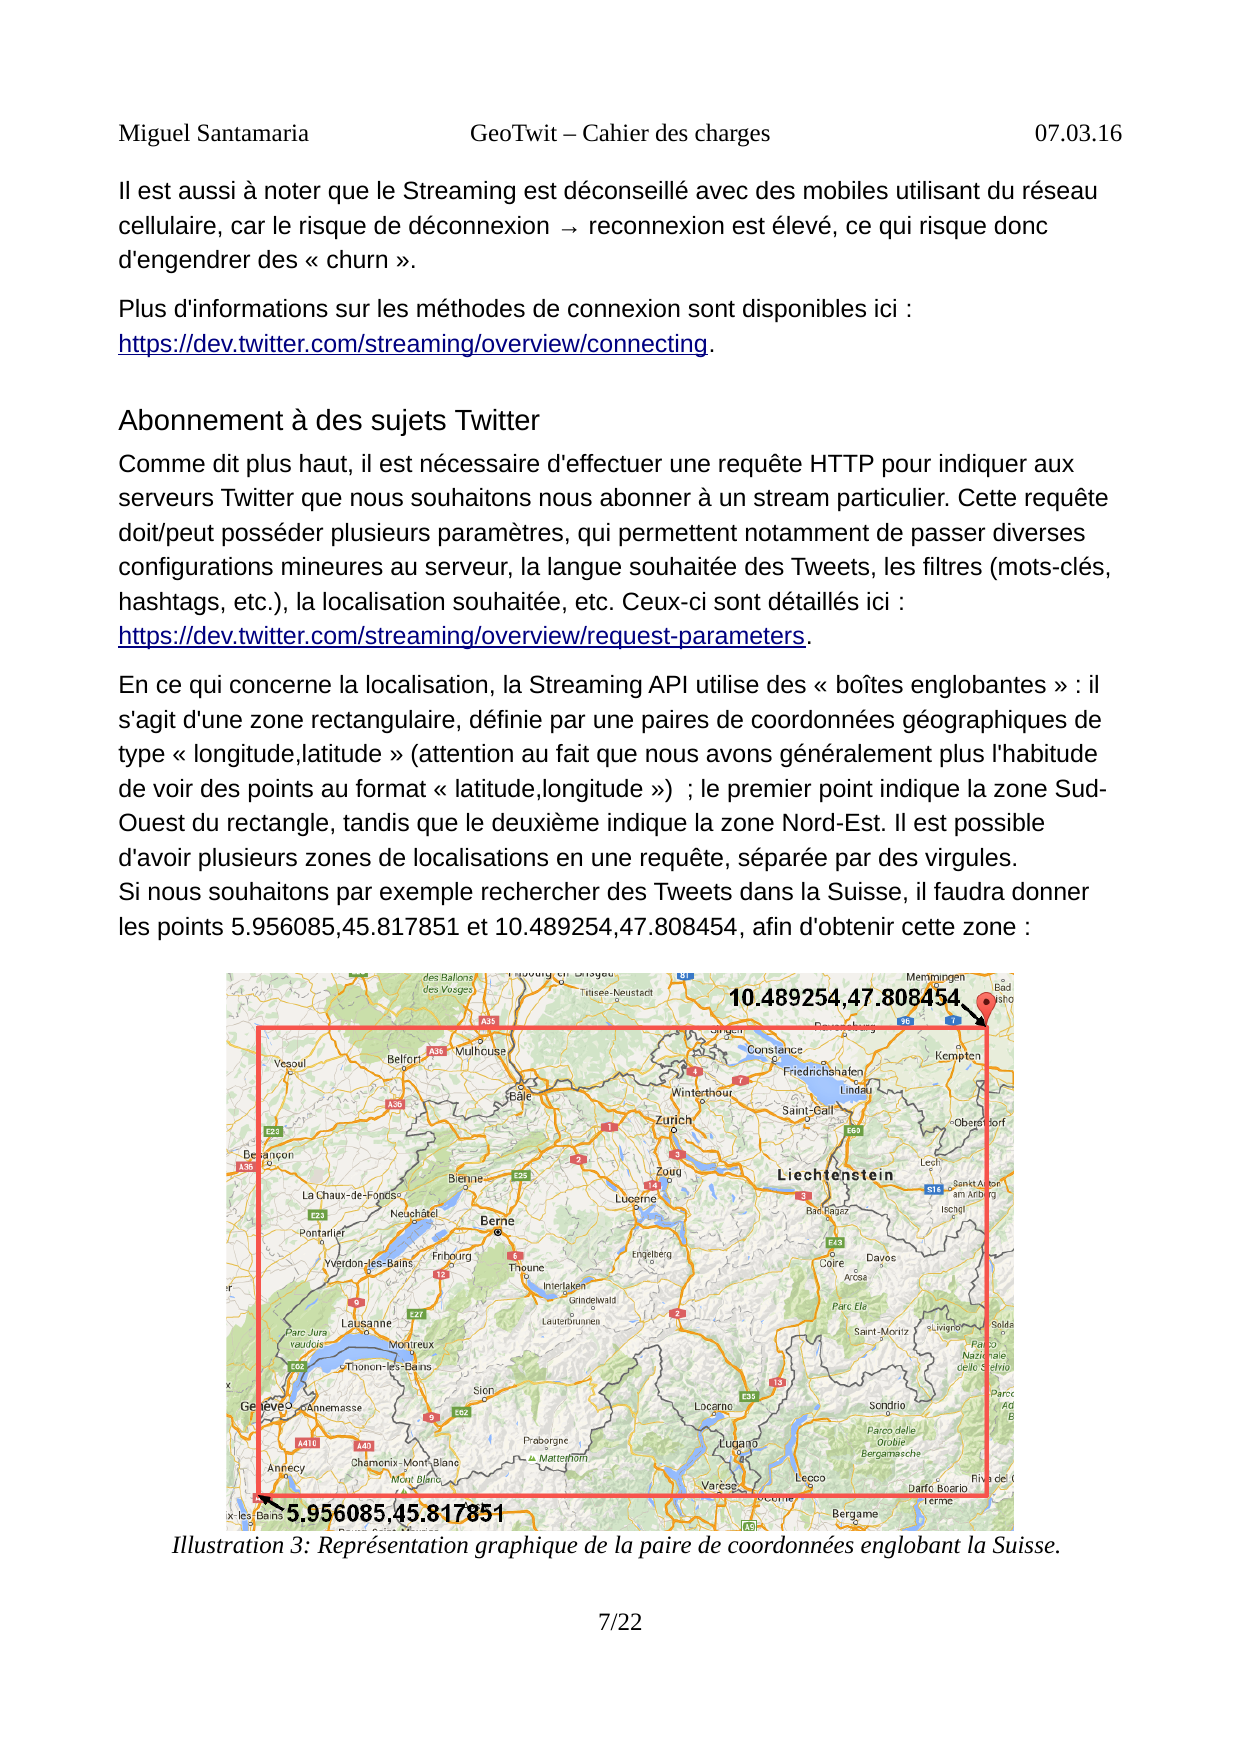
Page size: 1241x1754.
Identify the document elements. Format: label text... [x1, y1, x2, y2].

text Illustration 3: Représentation graphique de la paire de coordonnées englobant la Suisse. [172, 973, 1069, 1559]
subtitle Abonnement à des sujets Twitter [118, 403, 1122, 436]
picture [226, 973, 1014, 1531]
text Il est aussi à noter que le Streaming est déconseillé avec des mobiles utilisant du réseau cellulaire, car le risque de déconnexion → reconnexion est élevé, ce qui risque donc d'engendrer des « churn ». [118, 176, 1122, 274]
text Comme dit plus haut, il est nécessaire d'effectuer une requête HTTP pour indiquer aux serveurs Twitter que nous souhaitons nous abonner à un stream particulier. Cette requête doit/peut posséder plusieurs paramètres, qui permettent notamment de passer diverses configurations mineures au serveur, la langue souhaitée des Tweets, les filtres (mots-clés, hashtags, etc.), la localisation souhaitée, etc. Ceux-ci sont détaillés ici : https://dev.twitter.com/streaming/overview/request-parameters. [118, 449, 1122, 650]
text Plus d'informations sur les méthodes de connexion sont disponibles ici : https://dev.twitter.com/streaming/overview/connecting. [118, 294, 1122, 358]
text En ce qui concerne la localisation, la Streaming API utilise des « boîtes englobantes » : il s'agit d'une zone rectangulaire, définie par une paires de coordonnées géographiques de type « longitude,latitude » (attention au fait que nous avons généralement plus l'habitude de voir des points au format « latitude,longitude ») ; le premier point indique la zone Sud-Ouest du rectangle, tandis que le deuxième indique la zone Nord-Est. Il est possible d'avoir plusieurs zones de localisations en une requête, séparée par des virgules. Si nous souhaitons par exemple rechercher des Tweets dans la Suisse, il faudra donner les points 5.956085,45.817851 et 10.489254,47.808454, afin d'obtenir cette zone : [118, 670, 1122, 941]
